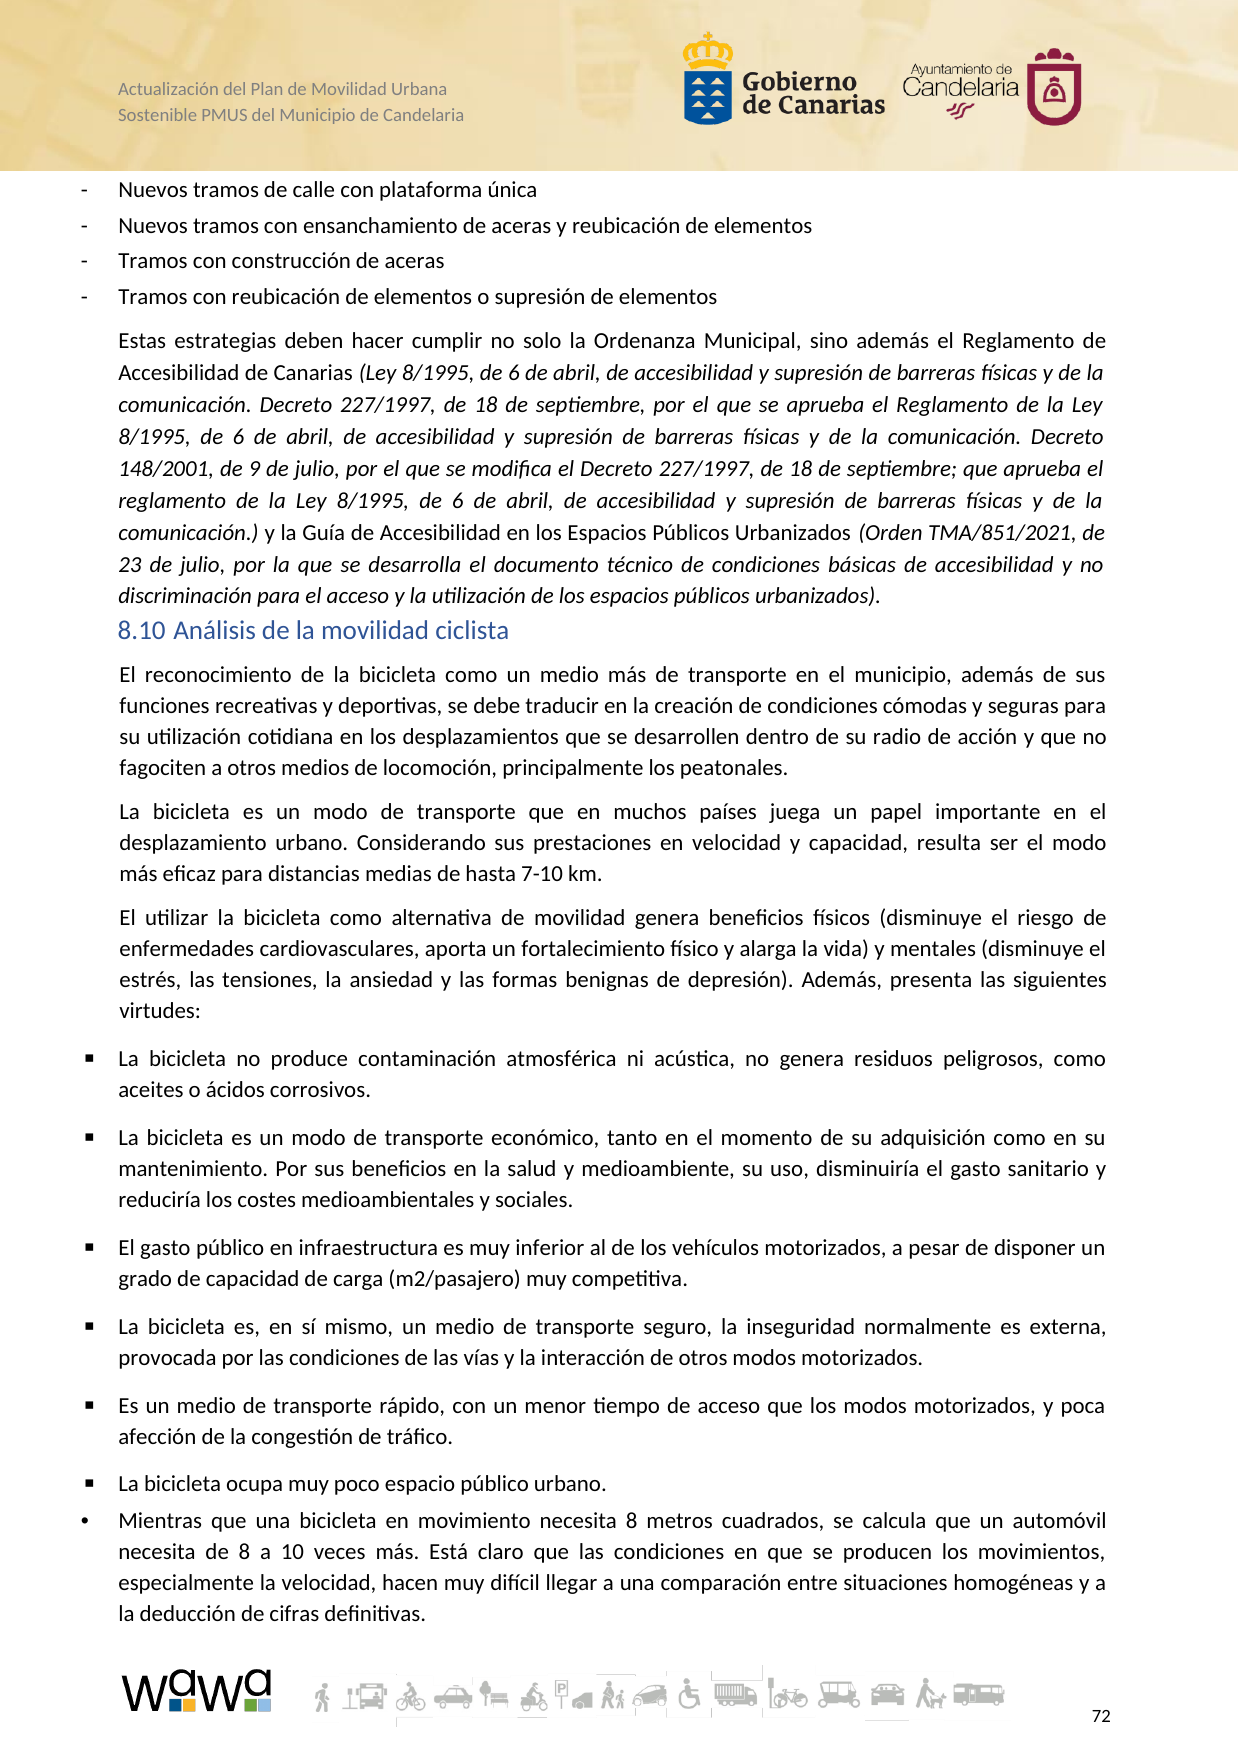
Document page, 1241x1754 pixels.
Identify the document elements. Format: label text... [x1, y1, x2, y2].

table_cell 10 [283, 103, 291, 117]
list La bicicleta es, en sí mismo, un medio de transporte seguro, la inseguridad normalmente es externa, provocada por las condiciones de las vías y la interacción de otros modos motorizados. [81, 1312, 1108, 1371]
table_cell [833, 103, 892, 151]
list Nuevos tramos de calle con plataforma única [81, 171, 1108, 203]
table_cell 26 [307, 103, 313, 110]
list Tramos con reubicación de elementos o supresión de elementos [81, 282, 1108, 310]
table_cell 2,5 [279, 111, 288, 132]
list La bicicleta es un modo de transporte económico, tanto en el momento de su adquisición como en su mantenimiento. Por sus beneficios en la salud y medioambiente, su uso, disminuiría el gasto sanitario y reduciría los costes medioambientales y sociales. [81, 1123, 1108, 1213]
list El gasto público en infraestructura es muy inferior al de los vehículos motorizados, a pesar de disponer un grado de capacidad de carga (m2/pasajero) muy competitiva. [81, 1233, 1108, 1292]
table_cell [675, 124, 699, 171]
table_cell 26 [320, 156, 326, 171]
list La bicicleta no produce contaminación atmosférica ni acústica, no genera residuos peligrosos, como aceites o ácidos corrosivos. [81, 1044, 1108, 1103]
table_cell 2,5 [1038, 104, 1048, 111]
table_cell 10 [198, 103, 311, 171]
table_cell 2,5 [227, 135, 233, 157]
table_cell [707, 125, 745, 171]
table_cell 26 [210, 110, 216, 134]
table_cell 26 [116, 121, 134, 139]
list Nuevos tramos con ensanchamiento de aceras y reubicación de elementos [81, 211, 1108, 239]
table_cell 10 [347, 113, 353, 120]
list Tramos con construcción de aceras [81, 247, 1108, 274]
table_cell 2,5 [588, 103, 635, 125]
text La bicicleta es un modo de transporte que en muchos países juega un papel importante en el desplazamiento urbano. Considerando sus prestaciones en velocidad y capacidad, resulta ser el modo más eficaz para distancias medias de hasta 7-10 km. [119, 797, 1108, 887]
table_cell 10 [580, 103, 629, 119]
text El utilizar la bicicleta como alternativa de movilidad genera beneficios físicos (disminuye el riesgo de enfermedades cardiovasculares, aporta un fortalecimiento físico y alarga la vida) y mentales (disminuye el estrés, las tensiones, la ansiedad y las formas benignas de depresión). Además, presenta las siguientes virtudes: [119, 903, 1108, 1025]
table_cell 26 [182, 145, 192, 171]
table_cell 26 [150, 132, 163, 143]
table_cell [1094, 105, 1108, 171]
table_cell [713, 155, 721, 171]
table_cell 26 [152, 120, 166, 129]
table_cell [732, 103, 739, 118]
table_cell 26 [81, 133, 110, 161]
table_cell 2,5 [442, 103, 535, 171]
table_cell 2,5 [350, 103, 431, 148]
table_cell [1026, 107, 1106, 171]
list La bicicleta ocupa muy poco espacio público urbano. [81, 1469, 1108, 1498]
text Estas estrategias deben hacer cumplir no solo la Ordenanza Municipal, sino además el Reglamento de Accesibilidad de Canarias (Ley 8/1995, de 6 de abril, de accesibilidad y supresión de barreras físicas y de la comunicación. Decreto 227/1997, de 18 de septiembre, por el que se aprueba el Reglamento de la Ley 8/1995, de 6 de abril, de accesibilidad y supresión de barreras físicas y de la comunicación. Decreto 148/2001, de 9 de julio, por el que se modifica el Decreto 227/1997, de 18 de septiembre; que aprueba el reglamento de la Ley 8/1995, de 6 de abril, de accesibilidad y supresión de barreras físicas y de la comunicación.) y la Guía de Accesibilidad en los Espacios Públicos Urbanizados (Orden TMA/851/2021, de 23 de julio, por la que se desarrolla el documento técnico de condiciones básicas de accesibilidad y no discriminación para el acceso y la utilización de los espacios públicos urbanizados). [118, 327, 1108, 609]
list Mientras que una bicicleta en movimiento necesita 8 metros cuadrados, se calcula que un automóvil necesita de 8 a 10 veces más. Está claro que las condiciones en que se producen los movimientos, especialmente la velocidad, hacen muy difícil llegar a una comparación entre situaciones homogéneas y a la deducción de cifras definitivas. [81, 1506, 1108, 1627]
table_cell 2,5 [836, 103, 863, 141]
table_cell 26 [81, 103, 96, 112]
table_cell 10 [326, 103, 419, 171]
table_cell 10 [131, 134, 152, 171]
table_cell 2,5 [372, 156, 431, 171]
table_cell [823, 115, 829, 133]
table_cell [535, 103, 698, 171]
table_cell [1036, 103, 1070, 117]
table_cell 26 [330, 103, 341, 109]
list Es un medio de transporte rápido, con un menor tiempo de acceso que los modos motorizados, y poca afección de la congestión de tráfico. [81, 1391, 1108, 1450]
table_cell 10 [157, 103, 175, 122]
subtitle 8.10 Análisis de la movilidad ciclista [117, 613, 1151, 646]
text El reconocimiento de la bicicleta como un medio más de transporte en el municipio, además de sus funciones recreativas y deportivas, se debe traducir en la creación de condiciones cómodas y seguras para su utilización cotidiana en los desplazamientos que se desarrollen dentro de su radio de acción y que no fagociten a otros medios de locomoción, principalmente los peatonales. [119, 660, 1108, 781]
